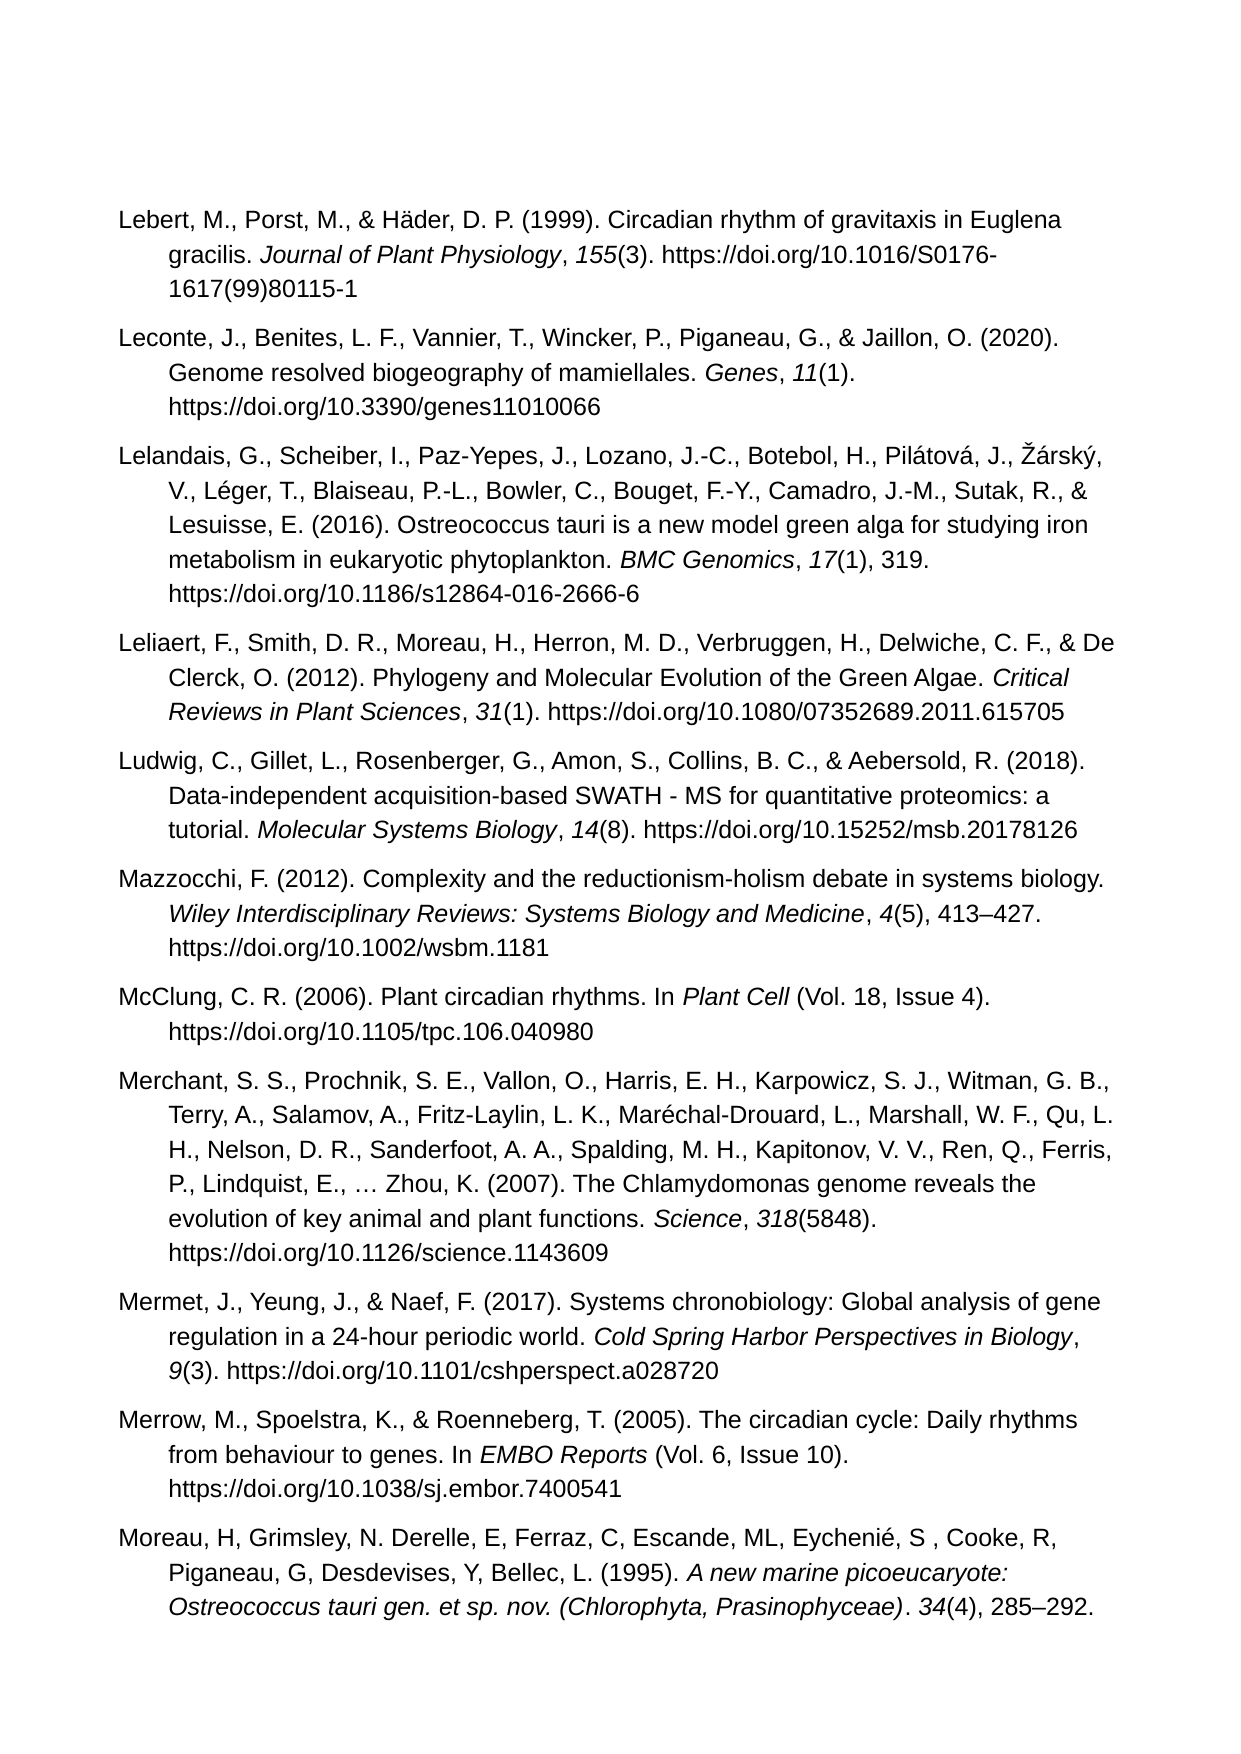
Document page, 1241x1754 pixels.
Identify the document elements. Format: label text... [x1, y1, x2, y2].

text Merchant, S. S., Prochnik, S. E., Vallon, O., Harris, E. H., Karpowicz, S. J., Witman, G. B., Terry, A., Salamov, A., Fritz-Laylin, L. K., Maréchal-Drouard, L., Marshall, W. F., Qu, L. H., Nelson, D. R., Sanderfoot, A. A., Spalding, M. H., Kapitonov, V. V., Ren, Q., Ferris, P., Lindquist, E., … Zhou, K. (2007). The Chlamydomonas genome reveals the evolution of key animal and plant functions. Science, 318(5848). https://doi.org/10.1126/science.1143609 [118, 1066, 1122, 1267]
text Ludwig, C., Gillet, L., Rosenberger, G., Amon, S., Collins, B. C., & Aebersold, R. (2018). Data‐independent acquisition‐based SWATH ‐ MS for quantitative proteomics: a tutorial. Molecular Systems Biology, 14(8). https://doi.org/10.15252/msb.20178126 [118, 746, 1122, 844]
text Merrow, M., Spoelstra, K., & Roenneberg, T. (2005). The circadian cycle: Daily rhythms from behaviour to genes. In EMBO Reports (Vol. 6, Issue 10). https://doi.org/10.1038/sj.embor.7400541 [118, 1405, 1122, 1503]
text Mermet, J., Yeung, J., & Naef, F. (2017). Systems chronobiology: Global analysis of gene regulation in a 24-hour periodic world. Cold Spring Harbor Perspectives in Biology, 9(3). https://doi.org/10.1101/cshperspect.a028720 [118, 1287, 1122, 1385]
text Moreau, H, Grimsley, N. Derelle, E, Ferraz, C, Escande, ML, Eychenié, S , Cooke, R, Piganeau, G, Desdevises, Y, Bellec, L. (1995). A new marine picoeucaryote: Ostreococcus tauri gen. et sp. nov. (Chlorophyta, Prasinophyceae). 34(4), 285–292. [118, 1523, 1122, 1621]
text Lebert, M., Porst, M., & Häder, D. P. (1999). Circadian rhythm of gravitaxis in Euglena gracilis. Journal of Plant Physiology, 155(3). https://doi.org/10.1016/S0176-1617(99)80115-1 [118, 205, 1122, 303]
text Mazzocchi, F. (2012). Complexity and the reductionism-holism debate in systems biology. Wiley Interdisciplinary Reviews: Systems Biology and Medicine, 4(5), 413–427. https://doi.org/10.1002/wsbm.1181 [118, 864, 1122, 962]
text McClung, C. R. (2006). Plant circadian rhythms. In Plant Cell (Vol. 18, Issue 4). https://doi.org/10.1105/tpc.106.040980 [118, 982, 1122, 1045]
text Leconte, J., Benites, L. F., Vannier, T., Wincker, P., Piganeau, G., & Jaillon, O. (2020). Genome resolved biogeography of mamiellales. Genes, 11(1). https://doi.org/10.3390/genes11010066 [118, 323, 1122, 421]
text Leliaert, F., Smith, D. R., Moreau, H., Herron, M. D., Verbruggen, H., Delwiche, C. F., & De Clerck, O. (2012). Phylogeny and Molecular Evolution of the Green Algae. Critical Reviews in Plant Sciences, 31(1). https://doi.org/10.1080/07352689.2011.615705 [118, 628, 1122, 726]
text Lelandais, G., Scheiber, I., Paz-Yepes, J., Lozano, J.-C., Botebol, H., Pilátová, J., Žárský, V., Léger, T., Blaiseau, P.-L., Bowler, C., Bouget, F.-Y., Camadro, J.-M., Sutak, R., & Lesuisse, E. (2016). Ostreococcus tauri is a new model green alga for studying iron metabolism in eukaryotic phytoplankton. BMC Genomics, 17(1), 319. https://doi.org/10.1186/s12864-016-2666-6 [118, 441, 1122, 608]
